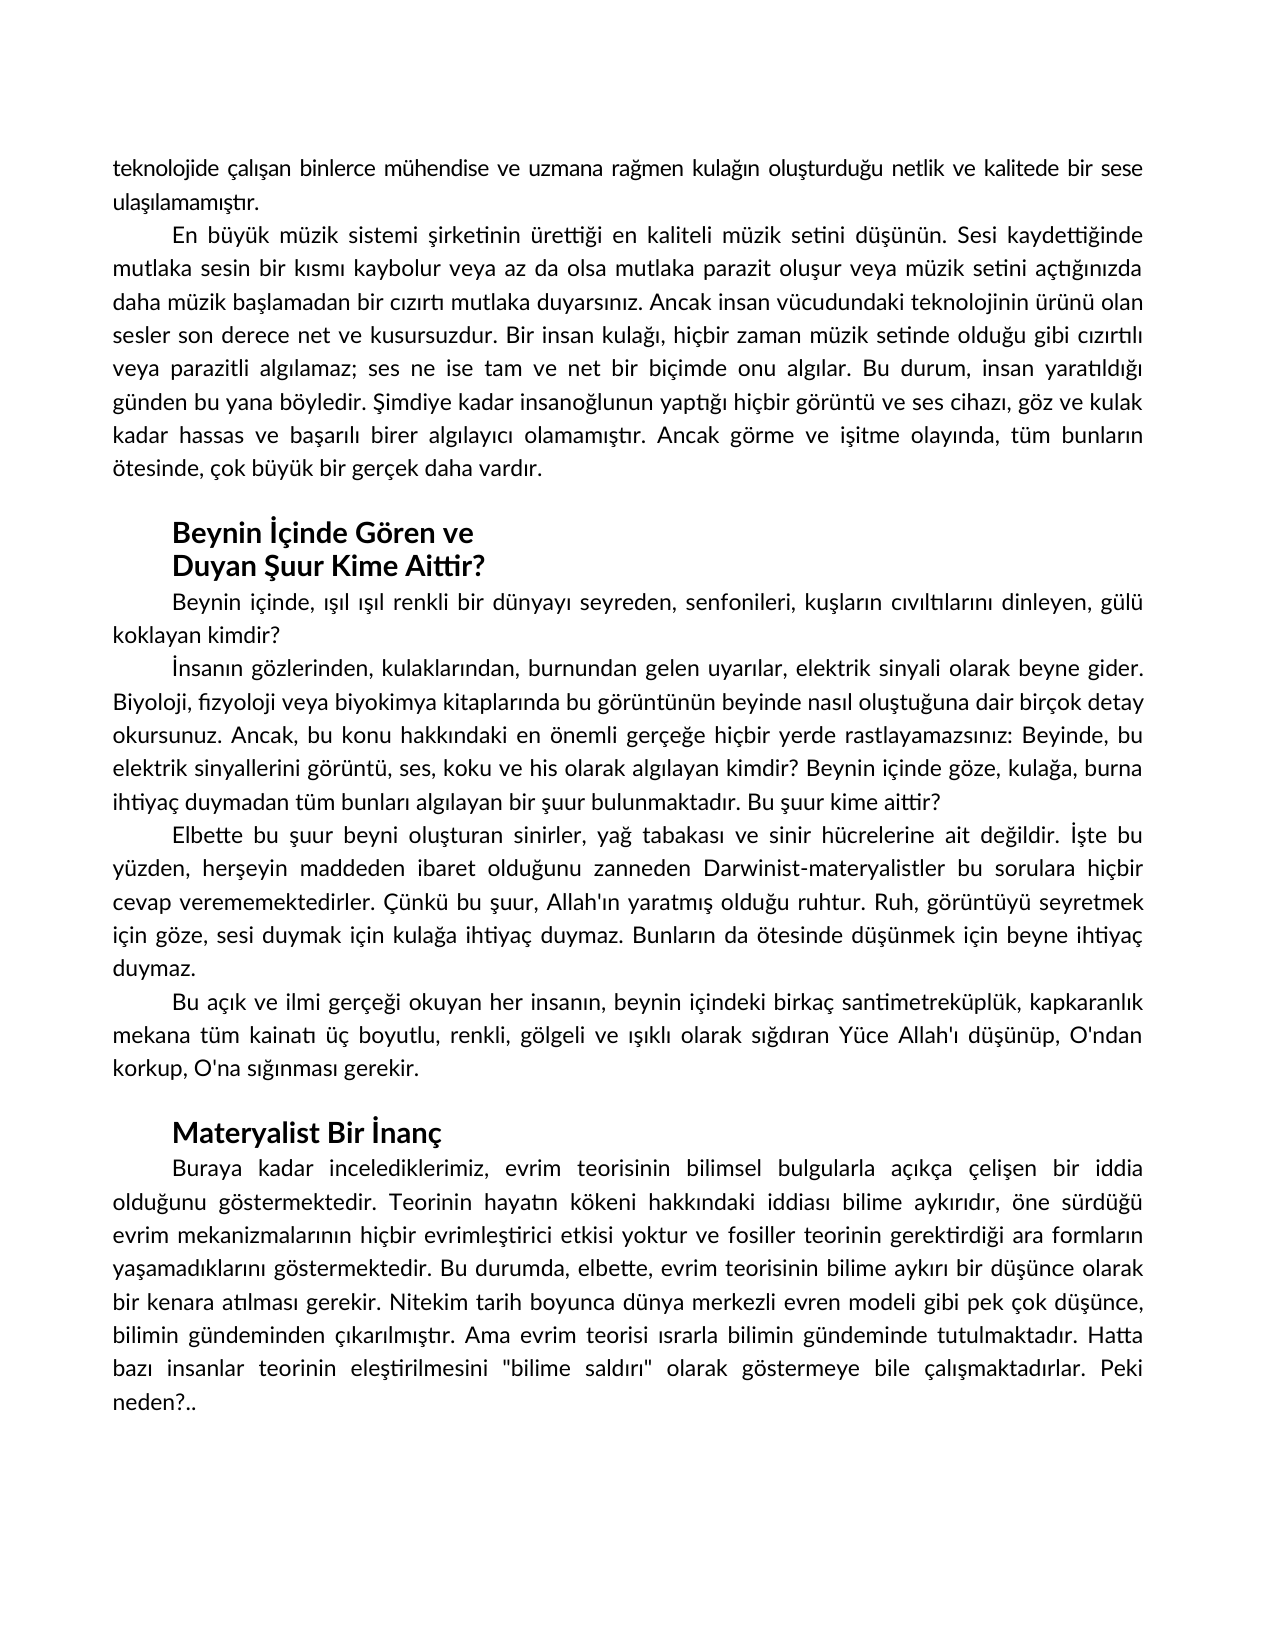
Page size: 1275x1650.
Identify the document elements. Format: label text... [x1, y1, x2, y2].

text teknolojide çalışan binlerce mühendise ve uzmana rağmen kulağın oluşturduğu netlik ve kalitede bir sese ulaşılamamıştır. [112, 150, 1145, 217]
text Elbette bu şuur beyni oluşturan sinirler, yağ tabakası ve sinir hücrelerine ait değildir. İşte bu yüzden, herşeyin maddeden ibaret olduğunu zanneden Darwinist-materyalistler bu sorulara hiçbir cevap verememektedirler. Çünkü bu şuur, Allah'ın yaratmış olduğu ruhtur. Ruh, görüntüyü seyretmek için göze, sesi duymak için kulağa ihtiyaç duymaz. Bunların da ötesinde düşünmek için beyne ihtiyaç duymaz. [112, 817, 1145, 983]
text Bu açık ve ilmi gerçeği okuyan her insanın, beynin içindeki birkaç santimetreküplük, kapkaranlık mekana tüm kainatı üç boyutlu, renkli, gölgeli ve ışıklı olarak sığdıran Yüce Allah'ı düşünüp, O'ndan korkup, O'na sığınması gerekir. [112, 983, 1145, 1083]
text Beynin içinde, ışıl ışıl renkli bir dünyayı seyreden, senfonileri, kuşların cıvıltılarını dinleyen, gülü koklayan kimdir? [112, 583, 1145, 650]
text Buraya kadar incelediklerimiz, evrim teorisinin bilimsel bulgularla açıkça çelişen bir iddia olduğunu göstermektedir. Teorinin hayatın kökeni hakkındaki iddiası bilime aykırıdır, öne sürdüğü evrim mekanizmalarının hiçbir evrimleştirici etkisi yoktur ve fosiller teorinin gerektirdiği ara formların yaşamadıklarını göstermektedir. Bu durumda, elbette, evrim teorisinin bilime aykırı bir düşünce olarak bir kenara atılması gerekir. Nitekim tarih boyunca dünya merkezli evren modeli gibi pek çok düşünce, bilimin gündeminden çıkarılmıştır. Ama evrim teorisi ısrarla bilimin gündeminde tutulmaktadır. Hatta bazı insanlar teorinin eleştirilmesini "bilime saldırı" olarak göstermeye bile çalışmaktadırlar. Peki neden?.. [112, 1150, 1145, 1417]
text Materyalist Bir İnanç [112, 1117, 1145, 1150]
text Beynin İçinde Gören ve [112, 517, 1145, 550]
text İnsanın gözlerinden, kulaklarından, burnundan gelen uyarılar, elektrik sinyali olarak beyne gider. Biyoloji, fizyoloji veya biyokimya kitaplarında bu görüntünün beyinde nasıl oluştuğuna dair birçok detay okursunuz. Ancak, bu konu hakkındaki en önemli gerçeğe hiçbir yerde rastlayamazsınız: Beyinde, bu elektrik sinyallerini görüntü, ses, koku ve his olarak algılayan kimdir? Beynin içinde göze, kulağa, burna ihtiyaç duymadan tüm bunları algılayan bir şuur bulunmaktadır. Bu şuur kime aittir? [112, 650, 1145, 817]
text Duyan Şuur Kime Aittir? [112, 550, 1145, 583]
text En büyük müzik sistemi şirketinin ürettiği en kaliteli müzik setini düşünün. Sesi kaydettiğinde mutlaka sesin bir kısmı kaybolur veya az da olsa mutlaka parazit oluşur veya müzik setini açtığınızda daha müzik başlamadan bir cızırtı mutlaka duyarsınız. Ancak insan vücudundaki teknolojinin ürünü olan sesler son derece net ve kusursuzdur. Bir insan kulağı, hiçbir zaman müzik setinde olduğu gibi cızırtılı veya parazitli algılamaz; ses ne ise tam ve net bir biçimde onu algılar. Bu durum, insan yaratıldığı günden bu yana böyledir. Şimdiye kadar insanoğlunun yaptığı hiçbir görüntü ve ses cihazı, göz ve kulak kadar hassas ve başarılı birer algılayıcı olamamıştır. Ancak görme ve işitme olayında, tüm bunların ötesinde, çok büyük bir gerçek daha vardır. [112, 217, 1145, 483]
